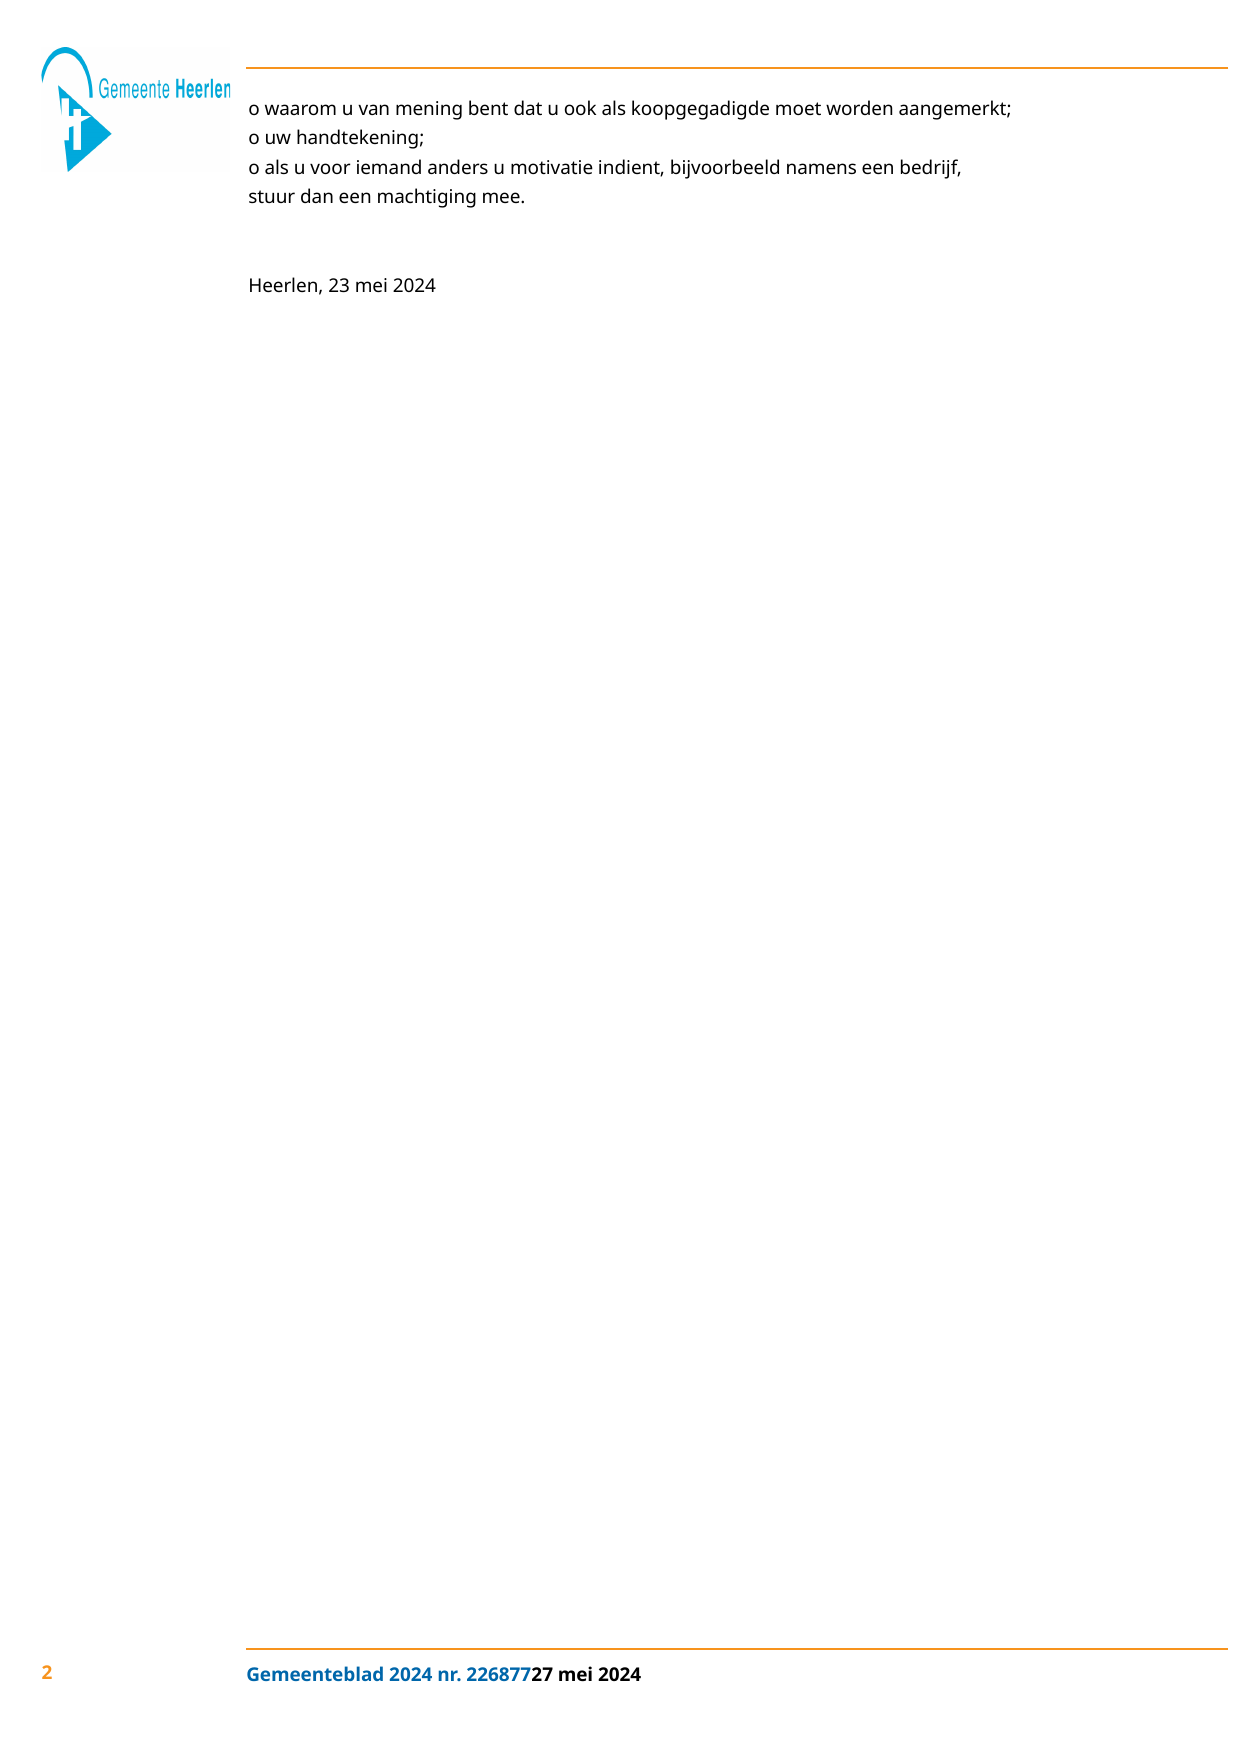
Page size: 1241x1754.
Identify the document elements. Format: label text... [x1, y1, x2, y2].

text stuur dan een machtiging mee. [248, 183, 1152, 209]
picture [41, 47, 59, 70]
text o waarom u van mening bent dat u ook als koopgegadigde moet worden aangemerkt; [248, 95, 1152, 121]
text o als u voor iemand anders u motivatie indient, bijvoorbeeld namens een bedrijf, [248, 154, 1152, 180]
picture [41, 47, 231, 172]
text o uw handtekening; [248, 124, 1152, 150]
text Heerlen, 23 mei 2024 [248, 272, 1152, 298]
